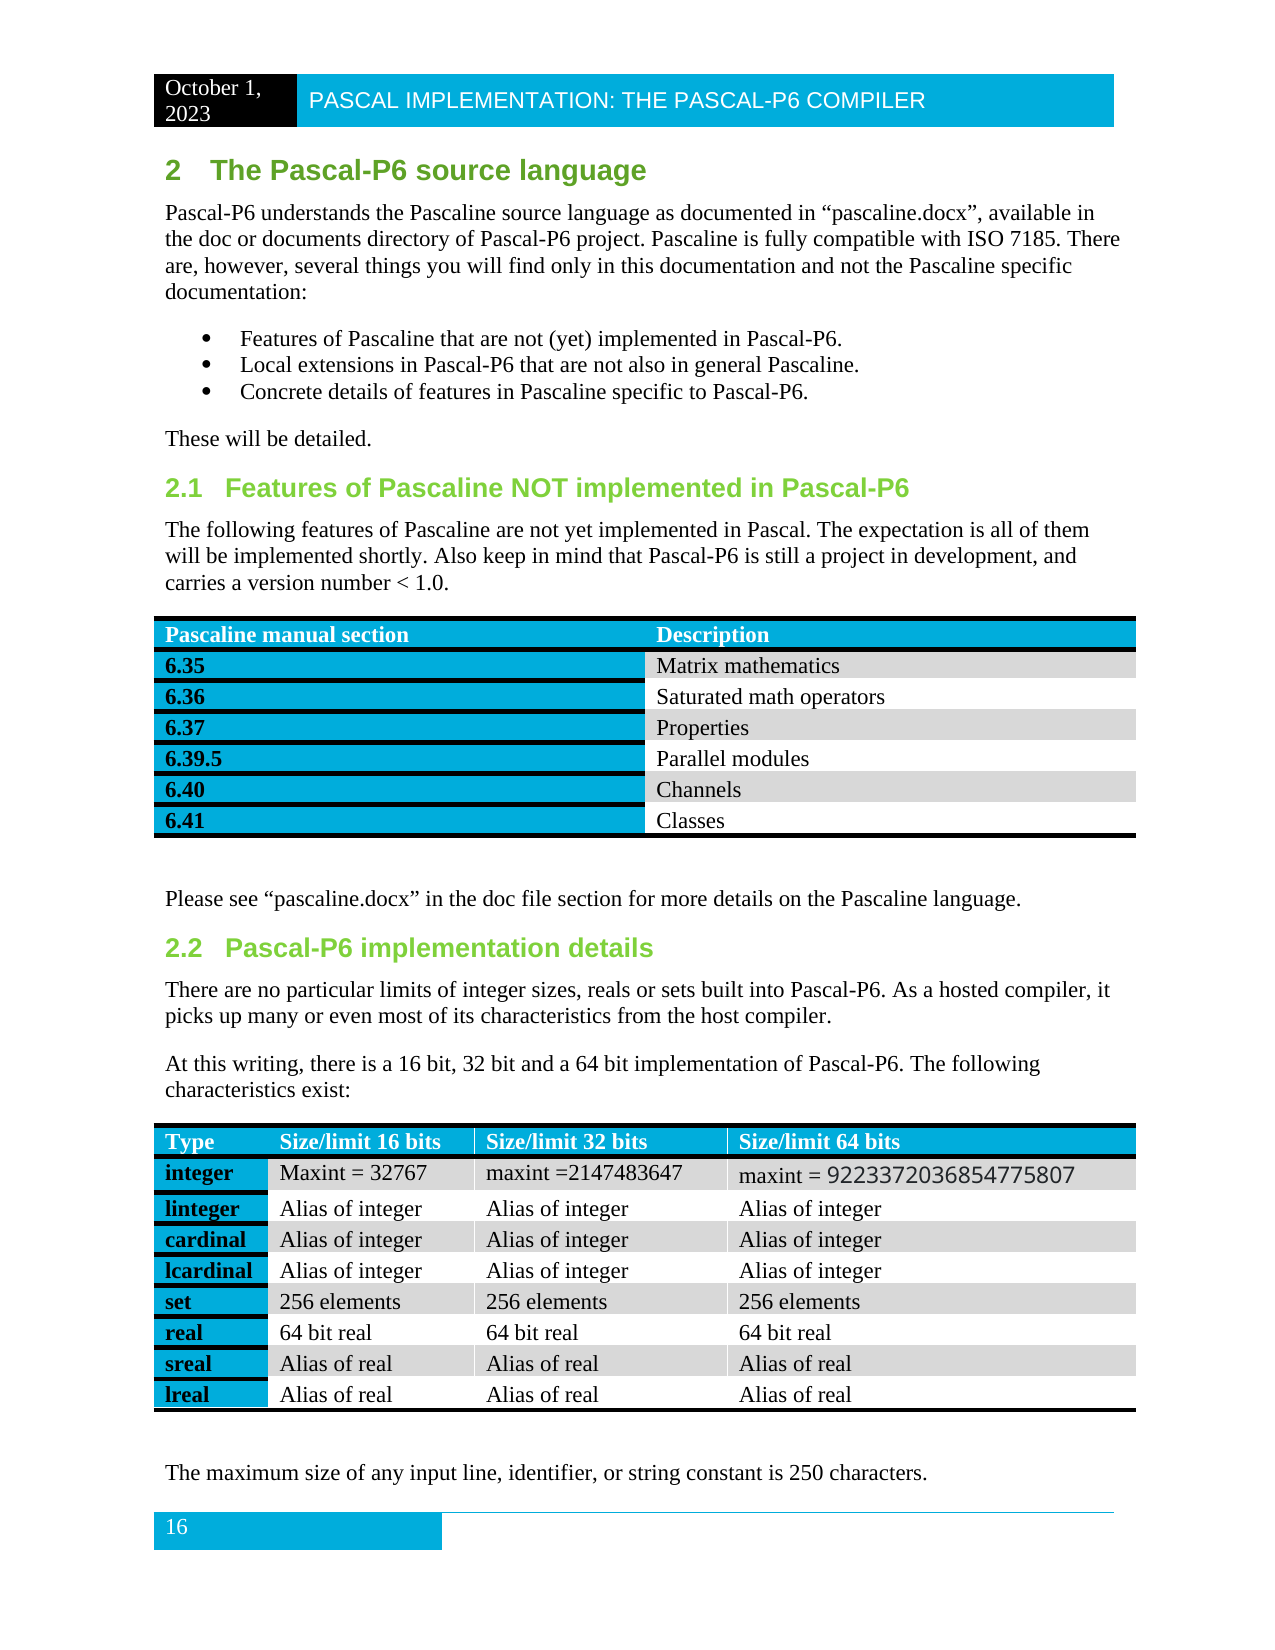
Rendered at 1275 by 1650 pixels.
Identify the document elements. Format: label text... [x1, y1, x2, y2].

table_cell Alias of integer [728, 1252, 1136, 1283]
list Features of Pascaline that are not (yet) implemented in Pascal-P6. [202, 325, 1125, 352]
table_cell Parallel modules [645, 740, 1136, 771]
table_cell 256 elements [268, 1283, 474, 1314]
table_header Type [154, 1128, 268, 1154]
table_cell linteger [154, 1195, 268, 1221]
table_cell 6.40 [154, 776, 645, 802]
table_cell 64 bit real [475, 1314, 727, 1345]
table_cell Matrix mathematics [645, 652, 1136, 678]
subtitle Features of Pascaline NOT implemented in Pascal-P6 [165, 472, 1125, 503]
table_cell cardinal [154, 1226, 268, 1252]
table_cell lcardinal [154, 1257, 268, 1283]
table_cell Alias of real [475, 1376, 727, 1407]
table_cell real [154, 1319, 268, 1345]
table_cell 6.36 [154, 683, 645, 709]
table_cell maxint =2147483647 [475, 1159, 727, 1190]
table_cell Alias of integer [728, 1221, 1136, 1252]
table_cell 64 bit real [728, 1314, 1136, 1345]
table_cell Alias of real [475, 1345, 727, 1376]
table_cell integer [154, 1159, 268, 1190]
table_cell Alias of integer [475, 1190, 727, 1221]
table_cell lreal [154, 1381, 268, 1407]
table_cell Alias of integer [475, 1221, 727, 1252]
table_cell set [154, 1288, 268, 1314]
text These will be detailed. [165, 425, 1125, 451]
table_cell 64 bit real [268, 1314, 474, 1345]
table_cell 6.39.5 [154, 745, 645, 771]
table_cell maxint = 9223372036854775807 [728, 1159, 1136, 1190]
table_cell Properties [645, 709, 1136, 740]
table_cell Alias of real [268, 1376, 474, 1407]
table_cell Alias of integer [475, 1252, 727, 1283]
text At this writing, there is a 16 bit, 32 bit and a 64 bit implementation of Pascal-P6. The following characteristics exist: [165, 1049, 1125, 1102]
table_cell sreal [154, 1350, 268, 1376]
table_cell 6.41 [154, 807, 645, 833]
list Local extensions in Pascal-P6 that are not also in general Pascaline. [202, 352, 1125, 378]
list Concrete details of features in Pascaline specific to Pascal-P6. [202, 378, 1125, 404]
table_header Pascaline manual section [154, 621, 645, 647]
text The following features of Pascaline are not yet implemented in Pascal. The expectation is all of them will be implemented shortly. Also keep in mind that Pascal-P6 is still a project in development, and carries a version number < 1.0. [165, 516, 1125, 595]
table_cell Saturated math operators [645, 678, 1136, 709]
table_cell Alias of integer [268, 1190, 474, 1221]
table_cell Alias of real [728, 1376, 1136, 1407]
table_header Size/limit 16 bits [268, 1128, 474, 1154]
table_cell Alias of integer [268, 1252, 474, 1283]
table_cell Alias of real [728, 1345, 1136, 1376]
table_cell Maxint = 32767 [268, 1159, 474, 1190]
table_header Size/limit 64 bits [728, 1128, 1136, 1154]
table_cell Alias of integer [728, 1190, 1136, 1221]
table_cell Alias of real [268, 1345, 474, 1376]
table_cell Alias of integer [268, 1221, 474, 1252]
table_header Size/limit 32 bits [475, 1128, 727, 1154]
text The maximum size of any input line, identifier, or string constant is 250 characters. [165, 1459, 1125, 1486]
text There are no particular limits of integer sizes, reals or sets built into Pascal-P6. As a hosted compiler, it picks up many or even most of its characteristics from the host compiler. [165, 976, 1125, 1029]
table_cell 6.35 [154, 652, 645, 678]
text Please see “pascaline.docx” in the doc file section for more details on the Pascaline language. [165, 885, 1125, 911]
table_cell 6.37 [154, 714, 645, 740]
subtitle The Pascal-P6 source language [165, 153, 1125, 186]
table_cell Channels [645, 771, 1136, 802]
subtitle Pascal-P6 implementation details [165, 932, 1125, 963]
text Pascal-P6 understands the Pascaline source language as documented in “pascaline.docx”, available in the doc or documents directory of Pascal-P6 project. Pascaline is fully compatible with ISO 7185. There are, however, several things you will find only in this documentation and not the Pascaline specific documentation: [165, 199, 1125, 304]
table_header Description [645, 621, 1136, 647]
table_cell 256 elements [475, 1283, 727, 1314]
table_cell 256 elements [728, 1283, 1136, 1314]
table_cell Classes [645, 802, 1136, 833]
